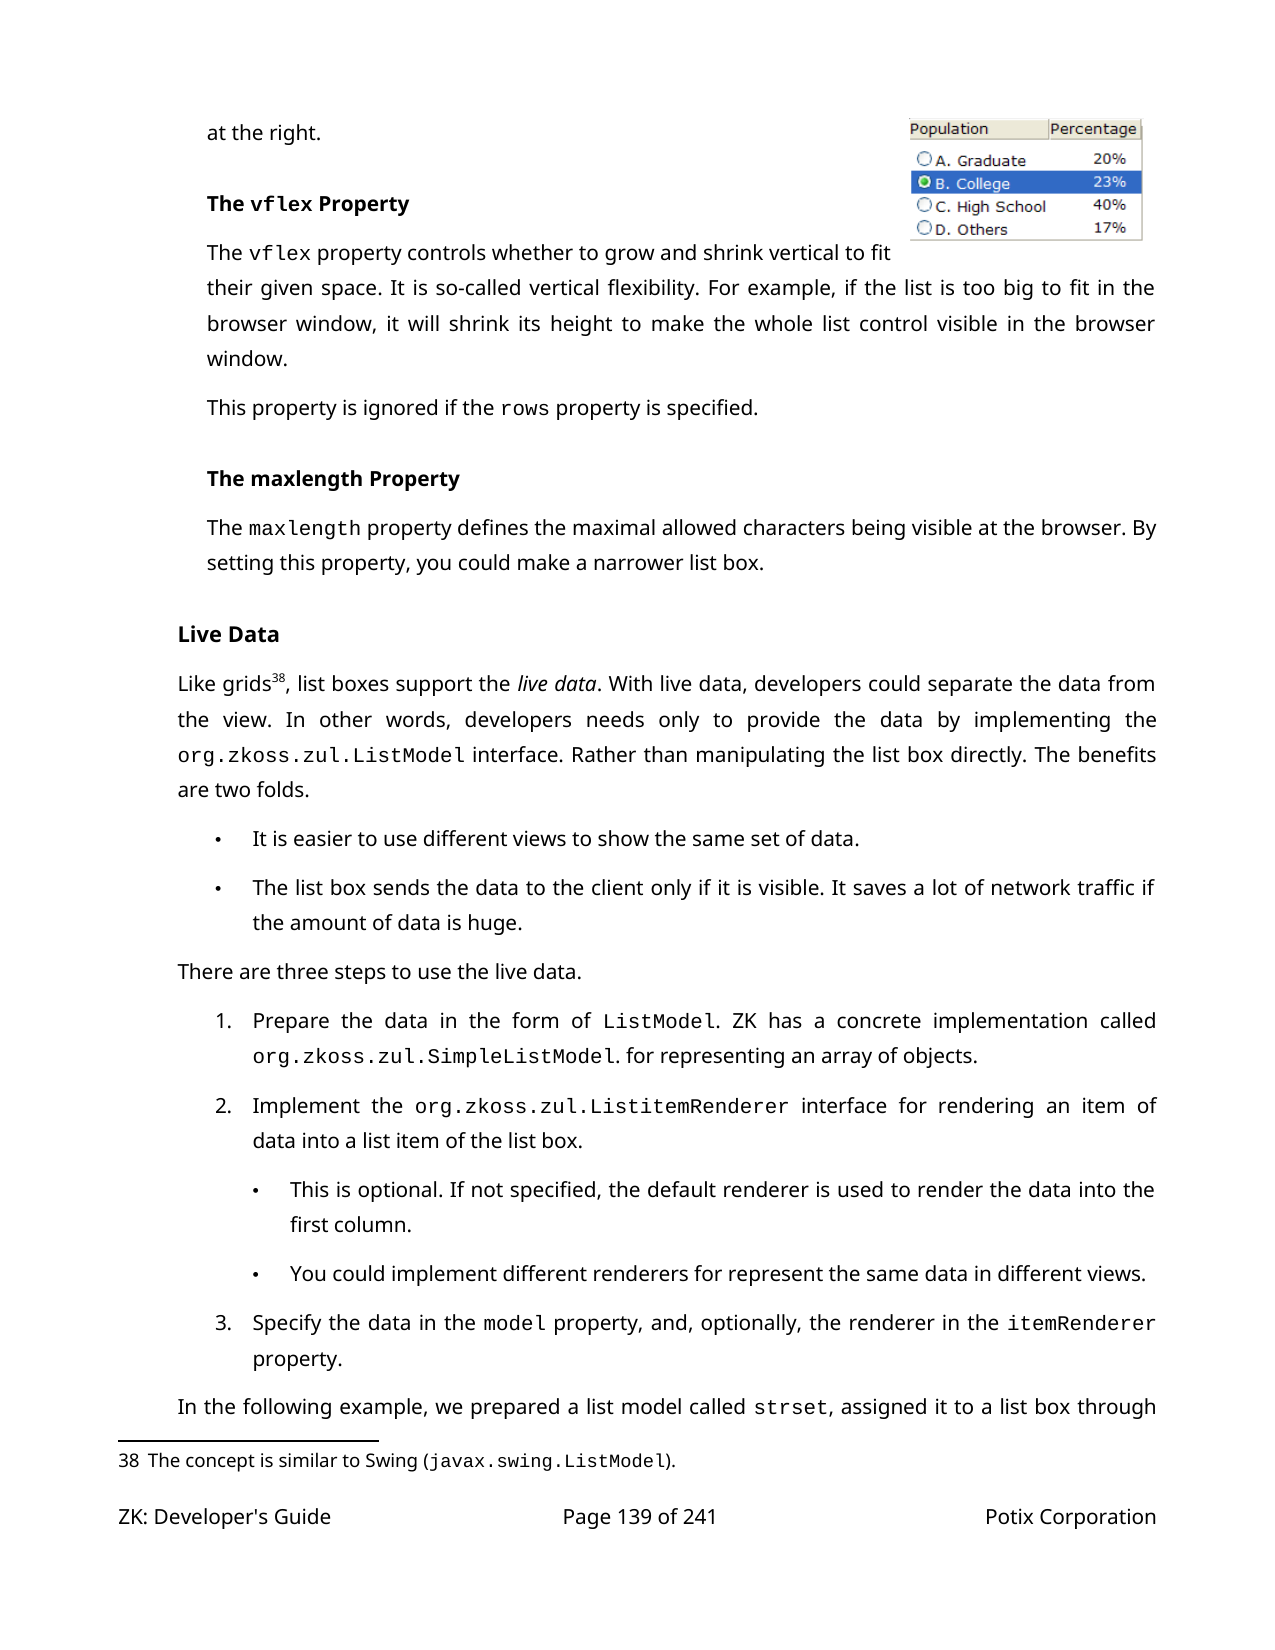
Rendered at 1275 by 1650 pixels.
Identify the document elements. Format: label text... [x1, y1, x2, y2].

text The vflex property controls whether to grow and shrink vertical to fit their given space. It is so-called vertical flexibility. For example, if the list is too big to fit in the browser window, it will shrink its height to make the whole list control visible in the browser window. [207, 238, 1157, 372]
subtitle The maxlength Property [207, 464, 1157, 492]
subtitle The vflex Property [207, 189, 909, 217]
picture [909, 118, 1144, 243]
list Implement the org.zkoss.zul.ListitemRenderer interface for rendering an item of data into a list item of the list box. [215, 1091, 1157, 1154]
list This is optional. If not specified, the default renderer is used to render the data into the first column. [252, 1175, 1157, 1239]
text at the right. [207, 118, 909, 146]
text The concept is similar to Swing (javax.swing.ListModel). [118, 1447, 1157, 1473]
text The maxlength property defines the maximal allowed characters being visible at the browser. By setting this property, you could make a narrower list box. [207, 513, 1157, 576]
subtitle Live Data [177, 619, 1157, 649]
text There are three steps to use the live data. [177, 957, 1157, 986]
subtitle [1144, 189, 1157, 217]
list Prepare the data in the form of ListModel. ZK has a concrete implementation called org.zkoss.zul.SimpleListModel. for representing an array of objects. [215, 1006, 1157, 1070]
list The list box sends the data to the client only if it is visible. It saves a lot of network traffic if the amount of data is huge. [215, 873, 1157, 937]
list Specify the data in the model property, and, optionally, the renderer in the itemRenderer property. [215, 1308, 1157, 1372]
text Like grids, list boxes support the live data. With live data, developers could separate the data from the view. In other words, developers needs only to provide the data by implementing the org.zkoss.zul.ListModel interface. Rather than manipulating the list box directly. The benefits are two folds. [177, 669, 1157, 804]
text In the following example, we prepared a list model called strset, assigned it to a list box through [177, 1392, 1157, 1421]
list It is easier to use different views to show the same set of data. [215, 824, 1157, 853]
text This property is ignored if the rows property is specified. [207, 393, 1157, 421]
list You could implement different renderers for represent the same data in different views. [252, 1259, 1157, 1287]
